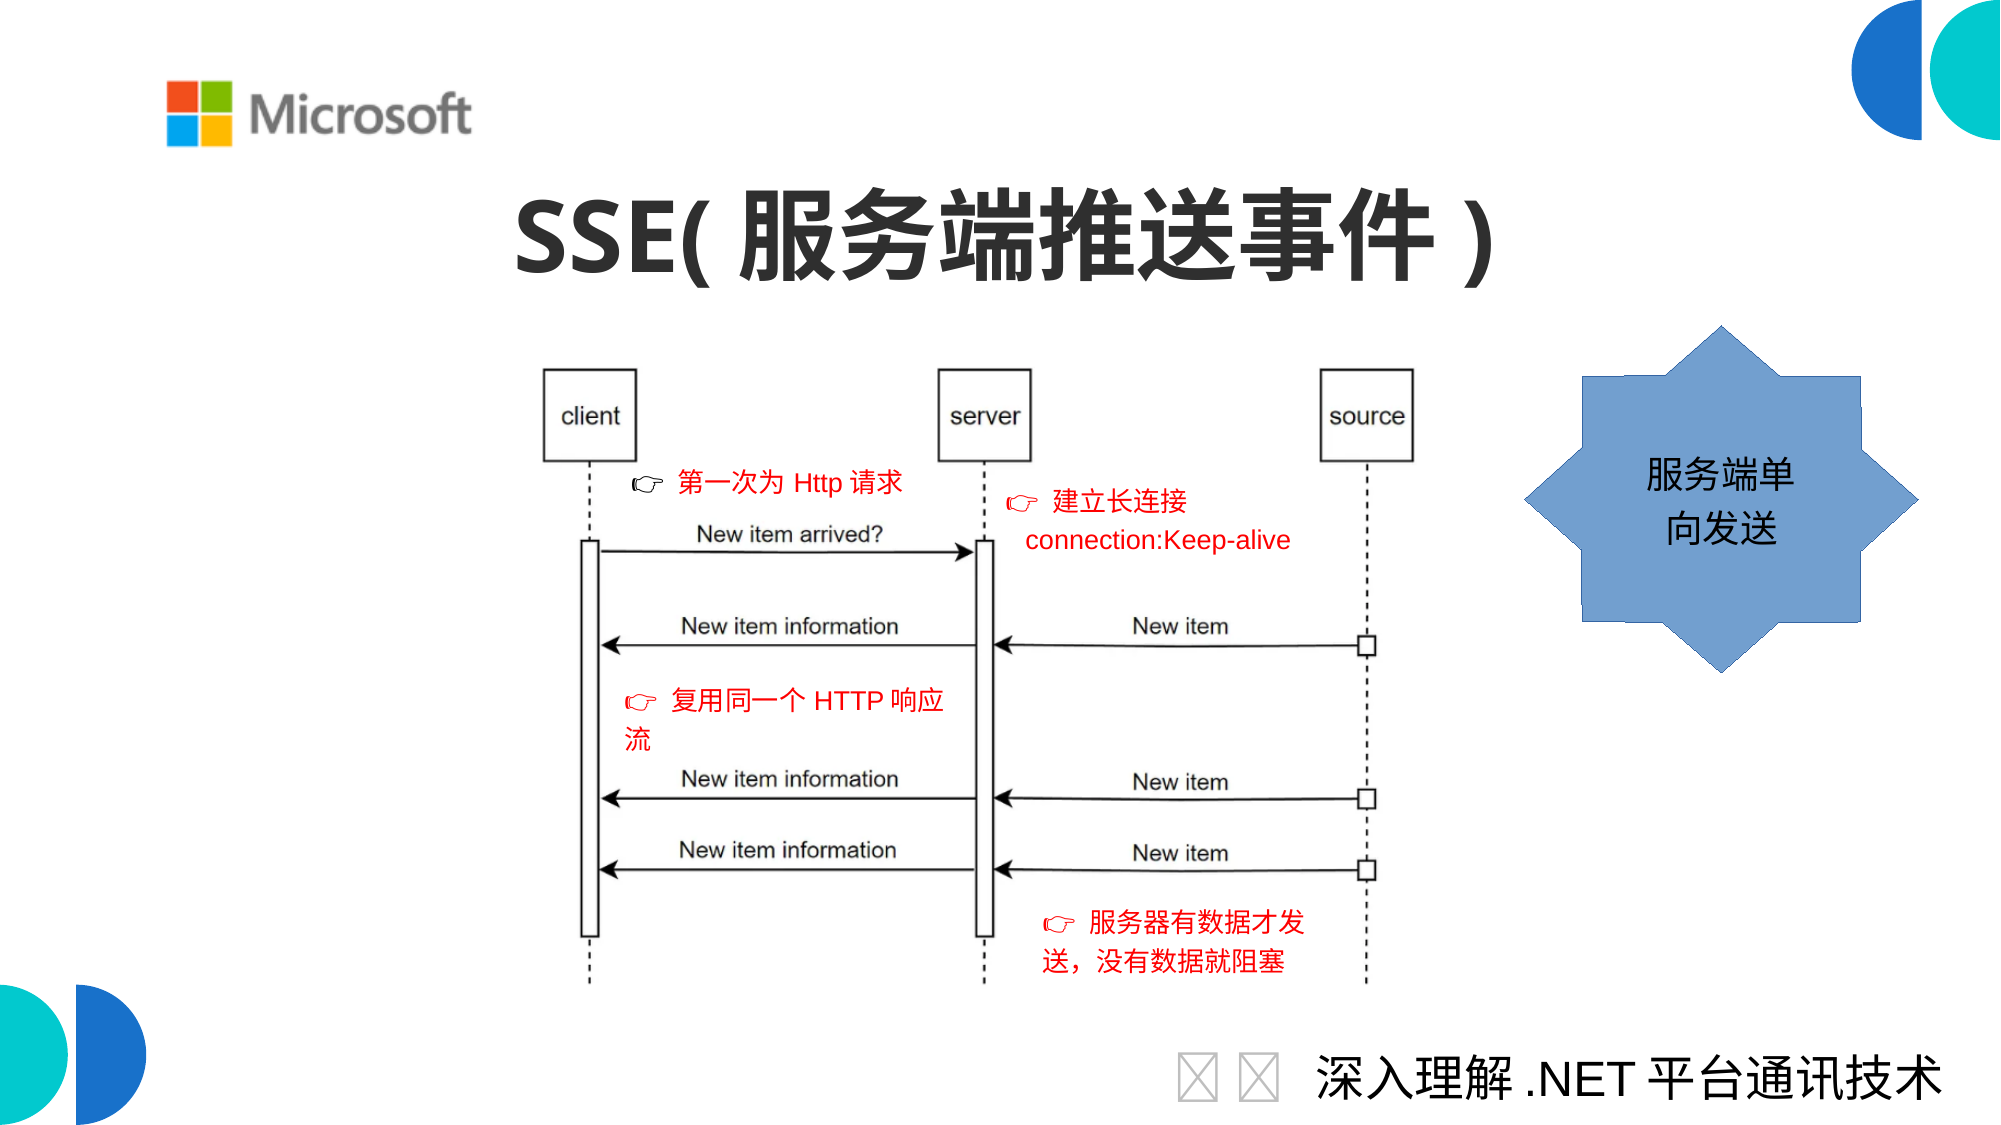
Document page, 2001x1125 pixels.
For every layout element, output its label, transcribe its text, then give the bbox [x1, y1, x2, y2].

text_box 服务端单向发送 [1524, 325, 1919, 673]
text_box 👉 建立长连接 connection:Keep-alive [990, 472, 1400, 559]
title SSE(服务端推送事件) [143, 139, 1867, 325]
text_box 👉 服务器有数据才发送，没有数据就阻塞 [1027, 893, 1334, 1016]
text_box 👉 复用同一个HTTP响应流 [609, 671, 977, 758]
subtitle 🚀 🚀 深入理解.NET平台通讯技术 [1173, 1046, 1952, 1107]
picture [383, 318, 1621, 1015]
text_box 👉 第一次为Http请求 [616, 454, 973, 511]
picture [85, 41, 552, 189]
